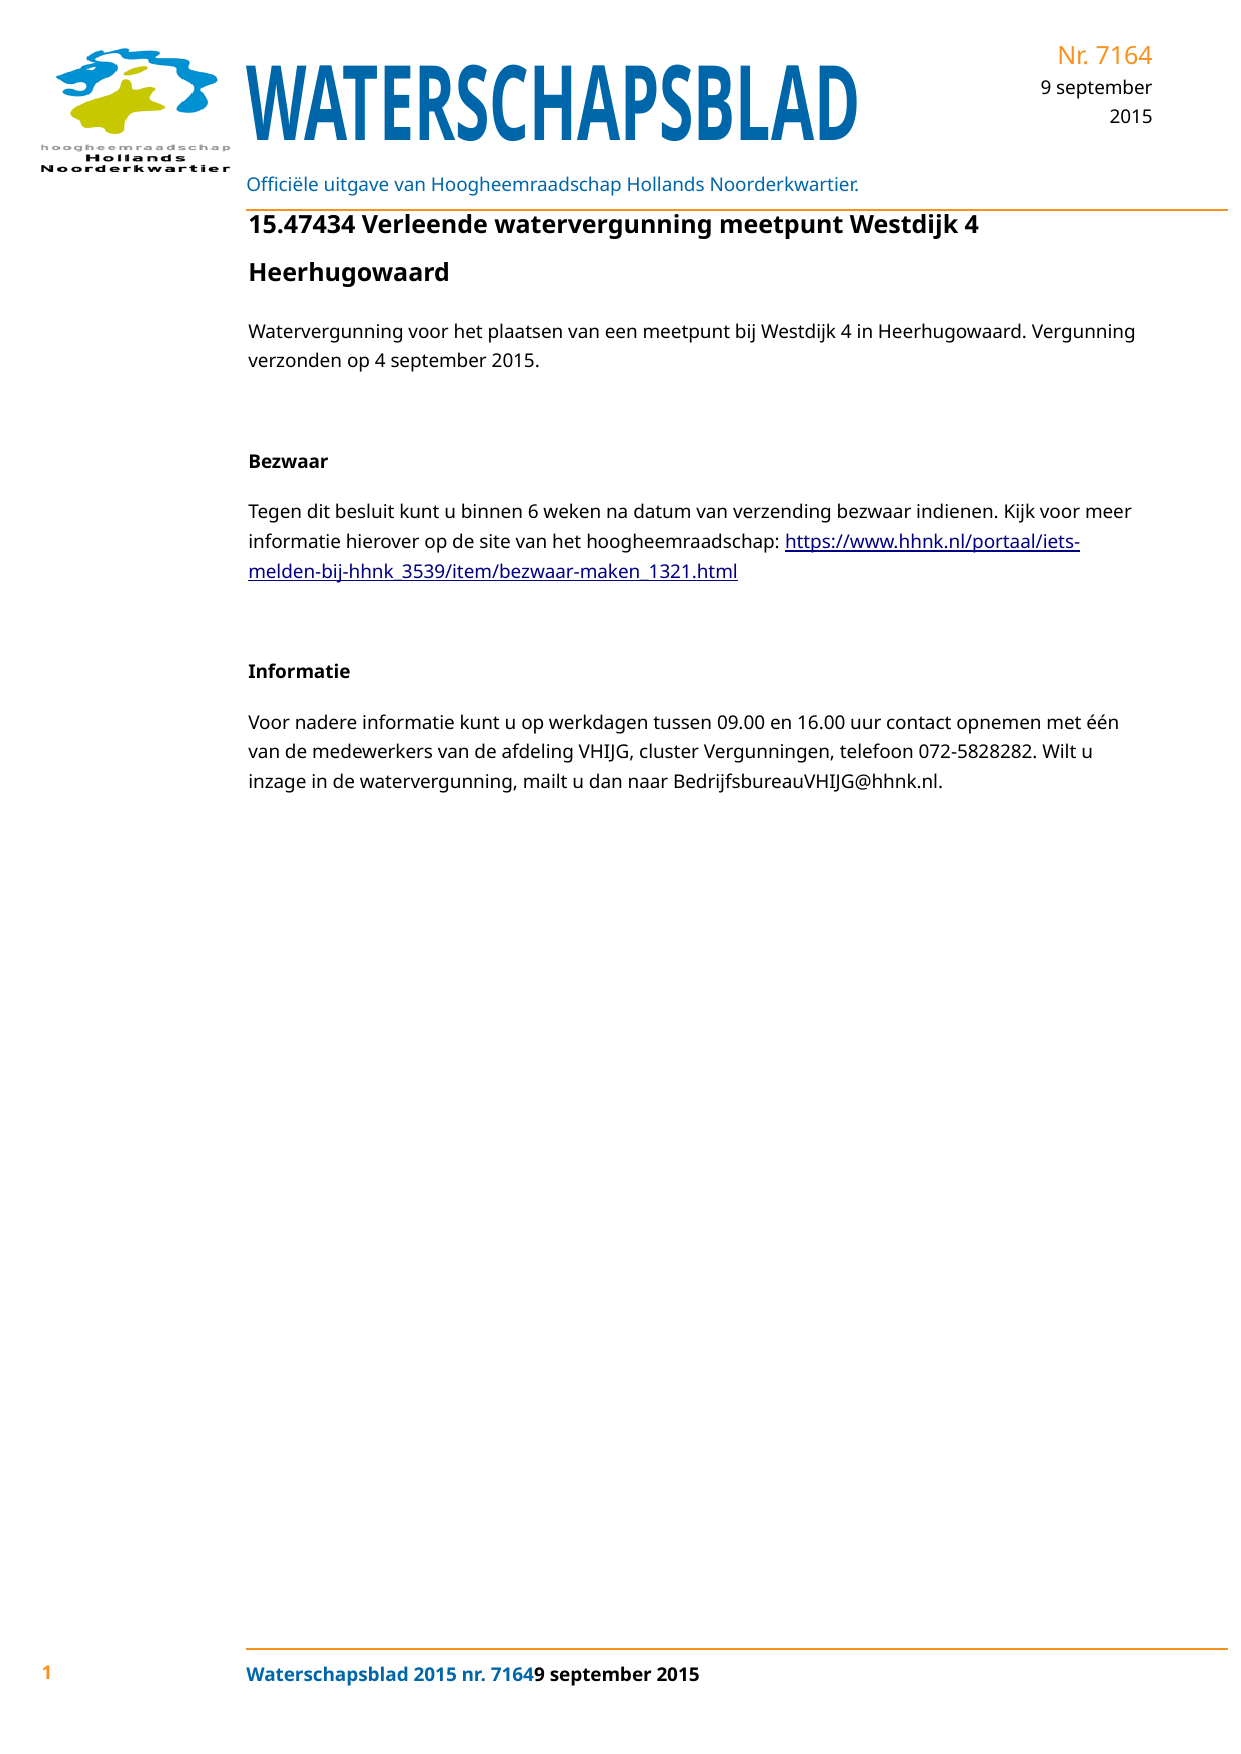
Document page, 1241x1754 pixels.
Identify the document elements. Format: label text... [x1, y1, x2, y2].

text 15.47434 Verleende watervergunning meetpunt Westdijk 4 Heerhugowaard [248, 211, 1152, 288]
text Tegen dit besluit kunt u binnen 6 weken na datum van verzending bezwaar indienen. Kijk voor meer informatie hierover op de site van het hoogheemraadschap: https://www.hhnk.nl/portaal/iets-melden-bij-hhnk_3539/item/bezwaar-maken_1321.html [248, 499, 1152, 584]
picture [41, 47, 231, 172]
text Voor nadere informatie kunt u op werkdagen tussen 09.00 en 16.00 uur contact opnemen met één van de medewerkers van de afdeling VHIJG, cluster Vergunningen, telefoon 072-5828282. Wilt u inzage in de watervergunning, mailt u dan naar BedrijfsbureauVHIJG@hhnk.nl. [248, 709, 1152, 794]
text Informatie [248, 659, 1152, 684]
text Watervergunning voor het plaatsen van een meetpunt bij Westdijk 4 in Heerhugowaard. Vergunning verzonden op 4 september 2015. [248, 318, 1152, 373]
text Bezwaar [248, 448, 1152, 474]
